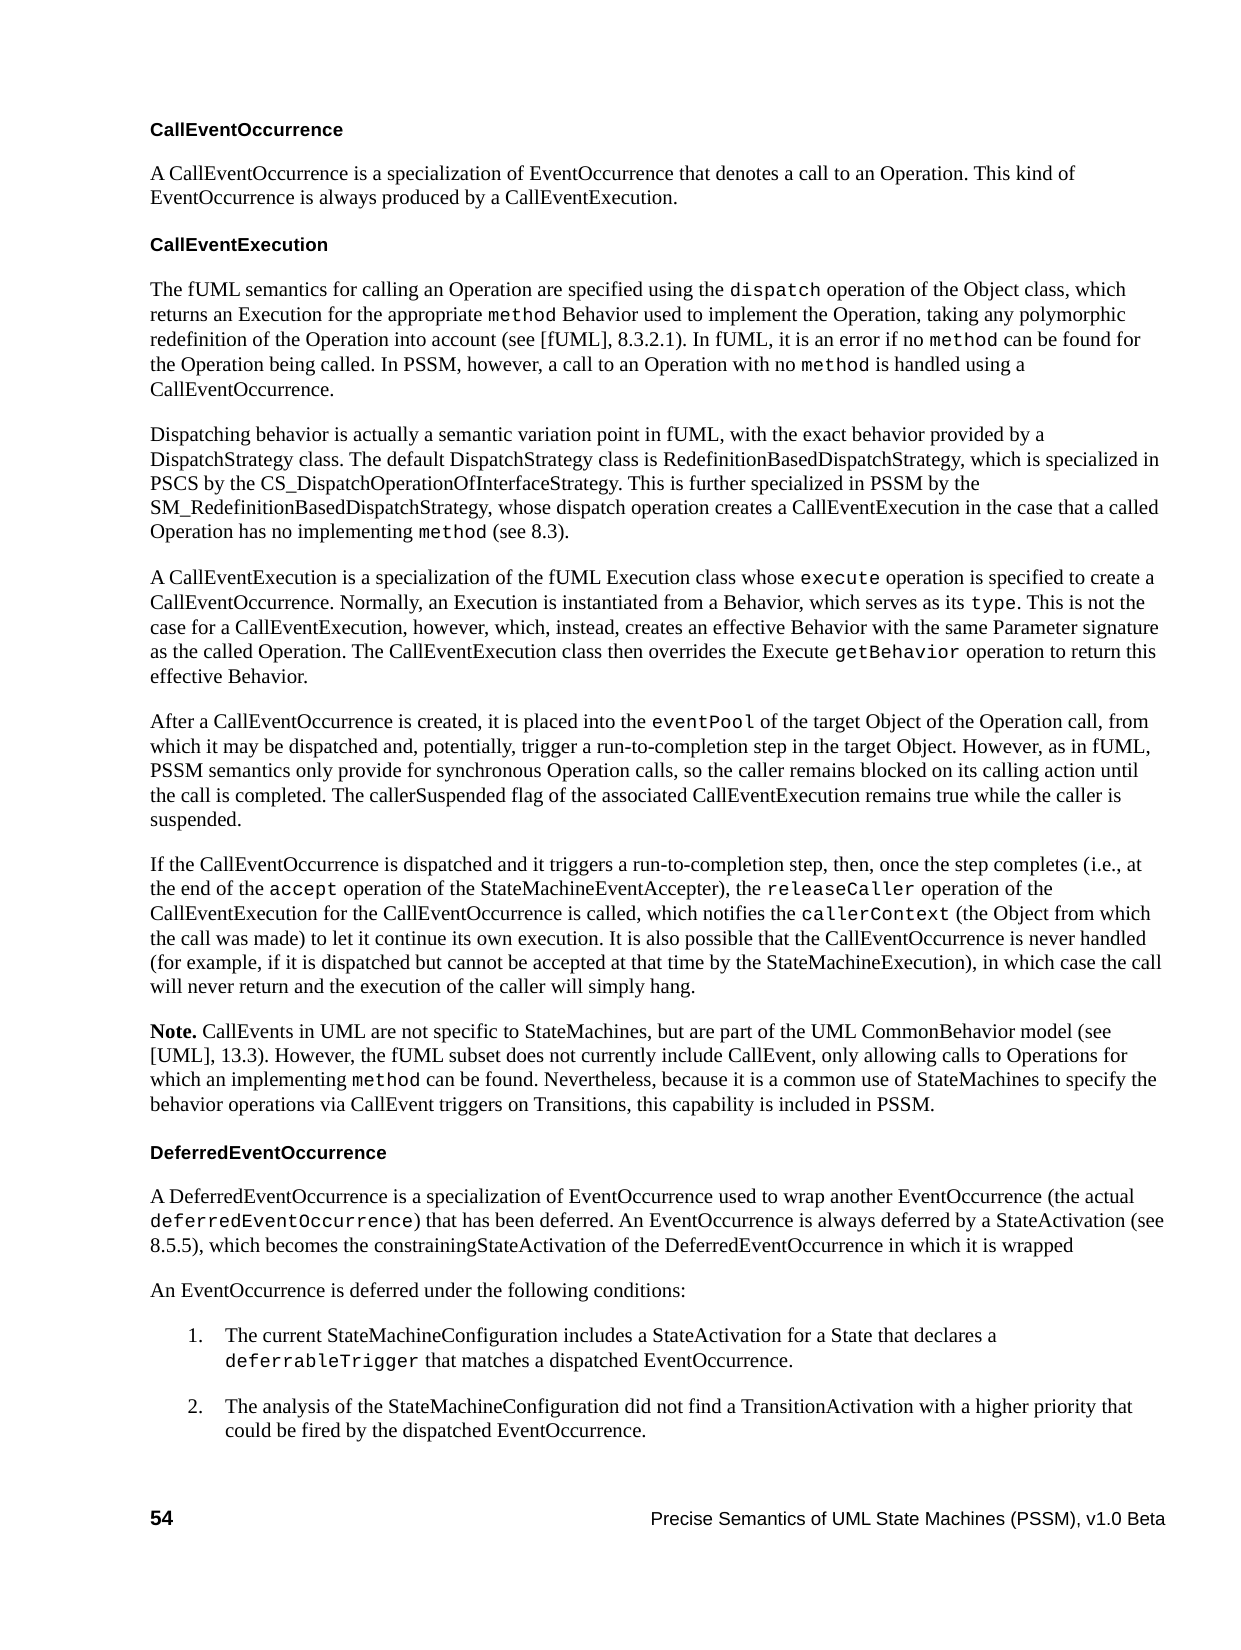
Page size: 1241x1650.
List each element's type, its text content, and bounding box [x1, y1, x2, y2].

text Note. CallEvents in UML are not specific to StateMachines, but are part of the UML CommonBehavior model (see [UML], 13.3). However, the fUML subset does not currently include CallEvent, only allowing calls to Operations for which an implementing method can be found. Nevertheless, because it is a common use of StateMachines to specify the behavior operations via CallEvent triggers on Transitions, this capability is included in PSSM. [150, 1019, 1166, 1116]
text Dispatching behavior is actually a semantic variation point in fUML, with the exact behavior provided by a DispatchStrategy class. The default DispatchStrategy class is RedefinitionBasedDispatchStrategy, which is specialized in PSCS by the CS_DispatchOperationOfInterfaceStrategy. This is further specialized in PSSM by the SM_RedefinitionBasedDispatchStrategy, whose dispatch operation creates a CallEventExecution in the case that a called Operation has no implementing method (see 8.3). [150, 422, 1166, 544]
text A CallEventExecution is a specialization of the fUML Execution class whose execute operation is specified to create a CallEventOccurrence. Normally, an Execution is instantiated from a Behavior, which serves as its type. This is not the case for a CallEventExecution, however, which, instead, creates an effective Behavior with the same Parameter signature as the called Operation. The CallEventExecution class then overrides the Execute getBehavior operation to return this effective Behavior. [150, 565, 1166, 688]
text A CallEventOccurrence is a specialization of EventOccurrence that denotes a call to an Operation. This kind of EventOccurrence is always produced by a CallEventExecution. [150, 161, 1166, 209]
subtitle CallEventOccurrence [150, 118, 1166, 140]
text An EventOccurrence is deferred under the following conditions: [150, 1278, 1166, 1302]
subtitle DeferredEventOccurrence [150, 1141, 1166, 1163]
text If the CallEventOccurrence is dispatched and it triggers a run-to-completion step, then, once the step completes (i.e., at the end of the accept operation of the StateMachineEventAccepter), the releaseCaller operation of the CallEventExecution for the CallEventOccurrence is called, which notifies the callerContext (the Object from which the call was made) to let it continue its own execution. It is also possible that the CallEventOccurrence is never handled (for example, if it is dispatched but cannot be accepted at that time by the StateMachineExecution), in which case the call will never return and the execution of the caller will simply hang. [150, 852, 1166, 998]
text The fUML semantics for calling an Operation are specified using the dispatch operation of the Object class, which returns an Execution for the appropriate method Behavior used to implement the Operation, taking any polymorphic redefinition of the Operation into account (see [fUML], 8.3.2.1). In fUML, it is an error if no method can be found for the Operation being called. In PSSM, however, a call to an Operation with no method is handled using a CallEventOccurrence. [150, 277, 1166, 401]
text A DeferredEventOccurrence is a specialization of EventOccurrence used to wrap another EventOccurrence (the actual deferredEventOccurrence) that has been deferred. An EventOccurrence is always deferred by a StateActivation (see 8.5.5), which becomes the constrainingStateActivation of the DeferredEventOccurrence in which it is wrapped [150, 1184, 1166, 1257]
text After a CallEventOccurrence is created, it is placed into the eventPool of the target Object of the Operation call, from which it may be dispatched and, potentially, trigger a run-to-completion step in the target Object. However, as in fUML, PSSM semantics only provide for synchronous Operation calls, so the caller remains blocked on its calling action until the call is completed. The callerSuspended flag of the associated CallEventExecution remains true while the caller is suspended. [150, 709, 1166, 831]
list The analysis of the StateMachineConfiguration did not find a TransitionActivation with a higher priority that could be fired by the dispatched EventOccurrence. [187, 1394, 1166, 1442]
subtitle CallEventExecution [150, 234, 1166, 256]
list The current StateMachineConfiguration includes a StateActivation for a State that declares a deferrableTrigger that matches a dispatched EventOccurrence. [187, 1323, 1166, 1373]
